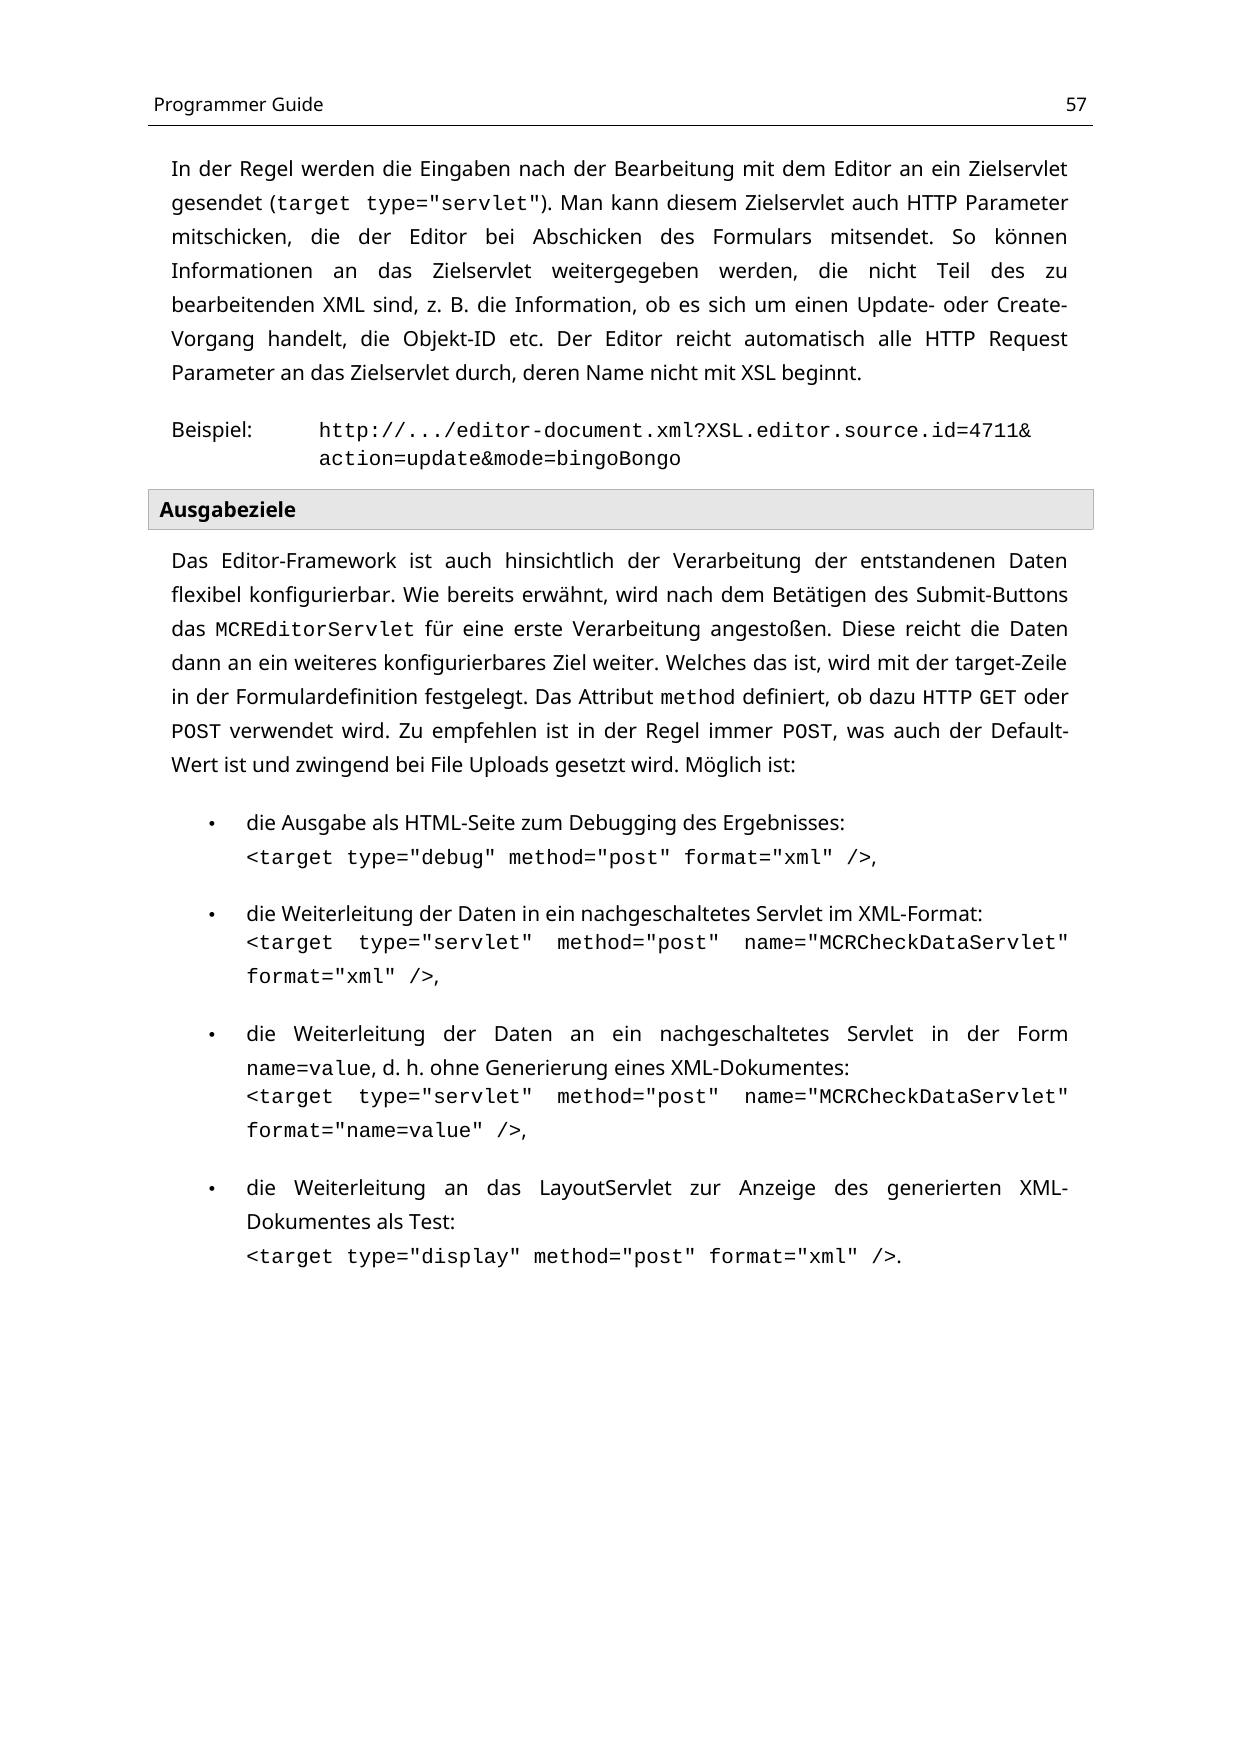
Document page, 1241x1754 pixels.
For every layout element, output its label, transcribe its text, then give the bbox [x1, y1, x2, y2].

text In der Regel werden die Eingaben nach der Bearbeitung mit dem Editor an ein Zielservlet gesendet (target type="servlet"). Man kann diesem Zielservlet auch HTTP Parameter mitschicken, die der Editor bei Abschicken des Formulars mitsendet. So können Informationen an das Zielservlet weitergegeben werden, die nicht Teil des zu bearbeitenden XML sind, z. B. die Information, ob es sich um einen Update- oder Create-Vorgang handelt, die Objekt-ID etc. Der Editor reicht automatisch alle HTTP Request Parameter an das Zielservlet durch, deren Name nicht mit XSL beginnt. [171, 154, 1069, 386]
list die Weiterleitung der Daten an ein nachgeschaltetes Servlet in der Form name=value, d. h. ohne Generierung eines XML-Dokumentes: <target type="servlet" method="post" name="MCRCheckDataServlet" format="name=value" />, [209, 1019, 1069, 1144]
text Das Editor-Framework ist auch hinsichtlich der Verarbeitung der entstandenen Daten flexibel konfigurierbar. Wie bereits erwähnt, wird nach dem Betätigen des Submit-Buttons das MCREditorServlet für eine erste Verarbeitung angestoßen. Diese reicht die Daten dann an ein weiteres konfigurierbares Ziel weiter. Welches das ist, wird mit der target-Zeile in der Formulardefinition festgelegt. Das Attribut method definiert, ob dazu HTTP GET oder POST verwendet wird. Zu empfehlen ist in der Regel immer POST, was auch der Default-Wert ist und zwingend bei File Uploads gesetzt wird. Möglich ist: [171, 547, 1069, 779]
list die Ausgabe als HTML-Seite zum Debugging des Ergebnisses: <target type="debug" method="post" format="xml" />, [209, 808, 1069, 870]
table_header Ausgabeziele [149, 490, 1093, 529]
list die Weiterleitung der Daten in ein nachgeschaltetes Servlet im XML-Format: <target type="servlet" method="post" name="MCRCheckDataServlet" format="xml" />, [209, 899, 1069, 990]
list die Weiterleitung an das LayoutServlet zur Anzeige des generierten XML-Dokumentes als Test: <target type="display" method="post" format="xml" />. [209, 1173, 1069, 1269]
text Beispiel: http://.../editor-document.xml?XSL.editor.source.id=4711& action=update&mode=bingoBongo [171, 415, 1069, 472]
